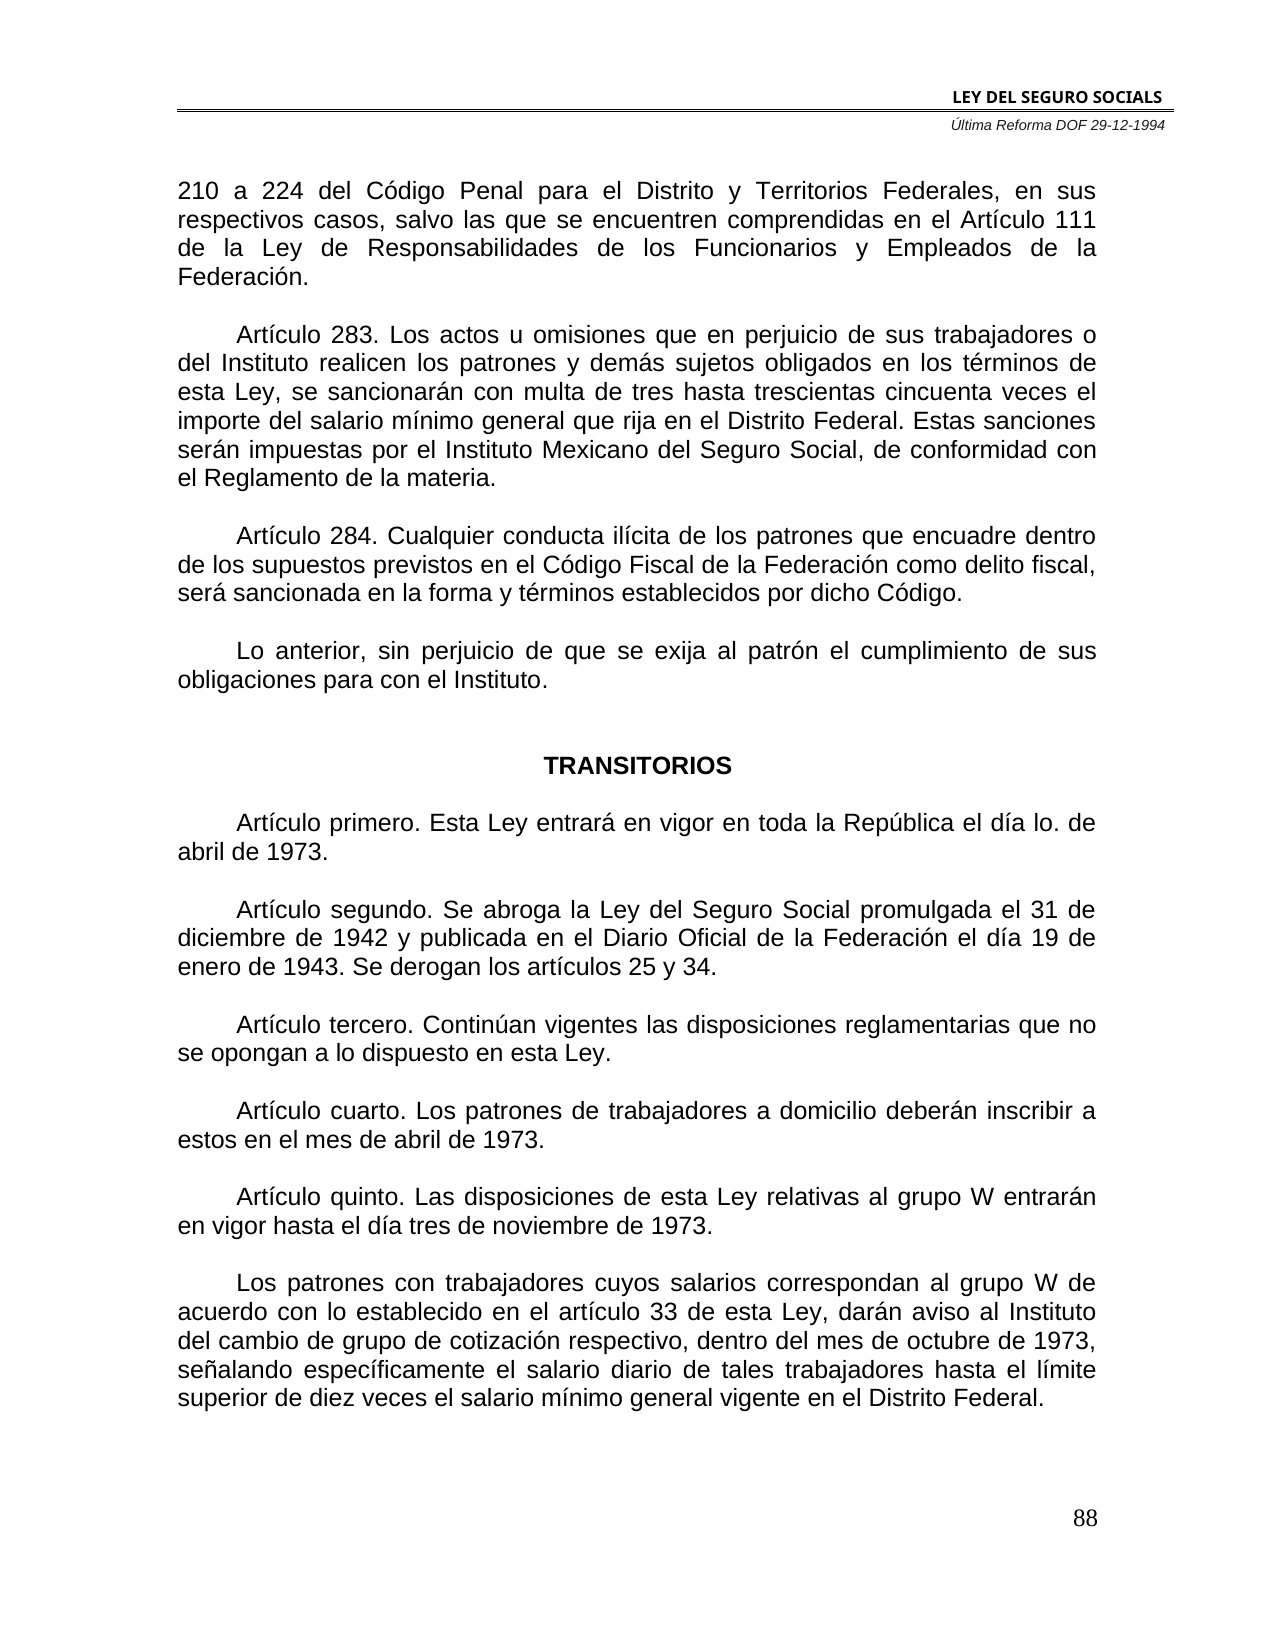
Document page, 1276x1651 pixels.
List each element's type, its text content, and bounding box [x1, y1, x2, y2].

text Artículo primero. Esta Ley entrará en vigor en toda la República el día lo. de abril de 1973. [177, 808, 1098, 866]
text Los patrones con trabajadores cuyos salarios correspondan al grupo W de acuerdo con lo establecido en el artículo 33 de esta Ley, darán aviso al Instituto del cambio de grupo de cotización respectivo, dentro del mes de octubre de 1973, señalando específicamente el salario diario de tales trabajadores hasta el límite superior de diez veces el salario mínimo general vigente en el Distrito Federal. [177, 1268, 1098, 1412]
text Artículo cuarto. Los patrones de trabajadores a domicilio deberán inscribir a estos en el mes de abril de 1973. [177, 1096, 1098, 1153]
text Artículo segundo. Se abroga la Ley del Seguro Social promulgada el 31 de diciembre de 1942 y publicada en el Diario Oficial de la Federación el día 19 de enero de 1943. Se derogan los artículos 25 y 34. [177, 895, 1098, 981]
text TRANSITORIOS [177, 722, 1098, 780]
text Artículo quinto. Las disposiciones de esta Ley relativas al grupo W entrarán en vigor hasta el día tres de noviembre de 1973. [177, 1182, 1098, 1240]
text 210 a 224 del Código Penal para el Distrito y Territorios Federales, en sus respectivos casos, salvo las que se encuentren comprendidas en el Artículo 111 de la Ley de Responsabilidades de los Funcionarios y Empleados de la Federación. [177, 176, 1098, 291]
text Artículo 284. Cualquier conducta ilícita de los patrones que encuadre dentro de los supuestos previstos en el Código Fiscal de la Federación como delito fiscal, será sancionada en la forma y términos establecidos por dicho Código. [177, 521, 1098, 607]
text Artículo tercero. Continúan vigentes las disposiciones reglamentarias que no se opongan a lo dispuesto en esta Ley. [177, 1010, 1098, 1067]
text Lo anterior, sin perjuicio de que se exija al patrón el cumplimiento de sus obligaciones para con el Instituto. [177, 636, 1098, 693]
text Artículo 283. Los actos u omisiones que en perjuicio de sus trabajadores o del Instituto realicen los patrones y demás sujetos obligados en los términos de esta Ley, se sancionarán con multa de tres hasta trescientas cincuenta veces el importe del salario mínimo general que rija en el Distrito Federal. Estas sanciones serán impuestas por el Instituto Mexicano del Seguro Social, de conformidad con el Reglamento de la materia. [177, 320, 1098, 492]
